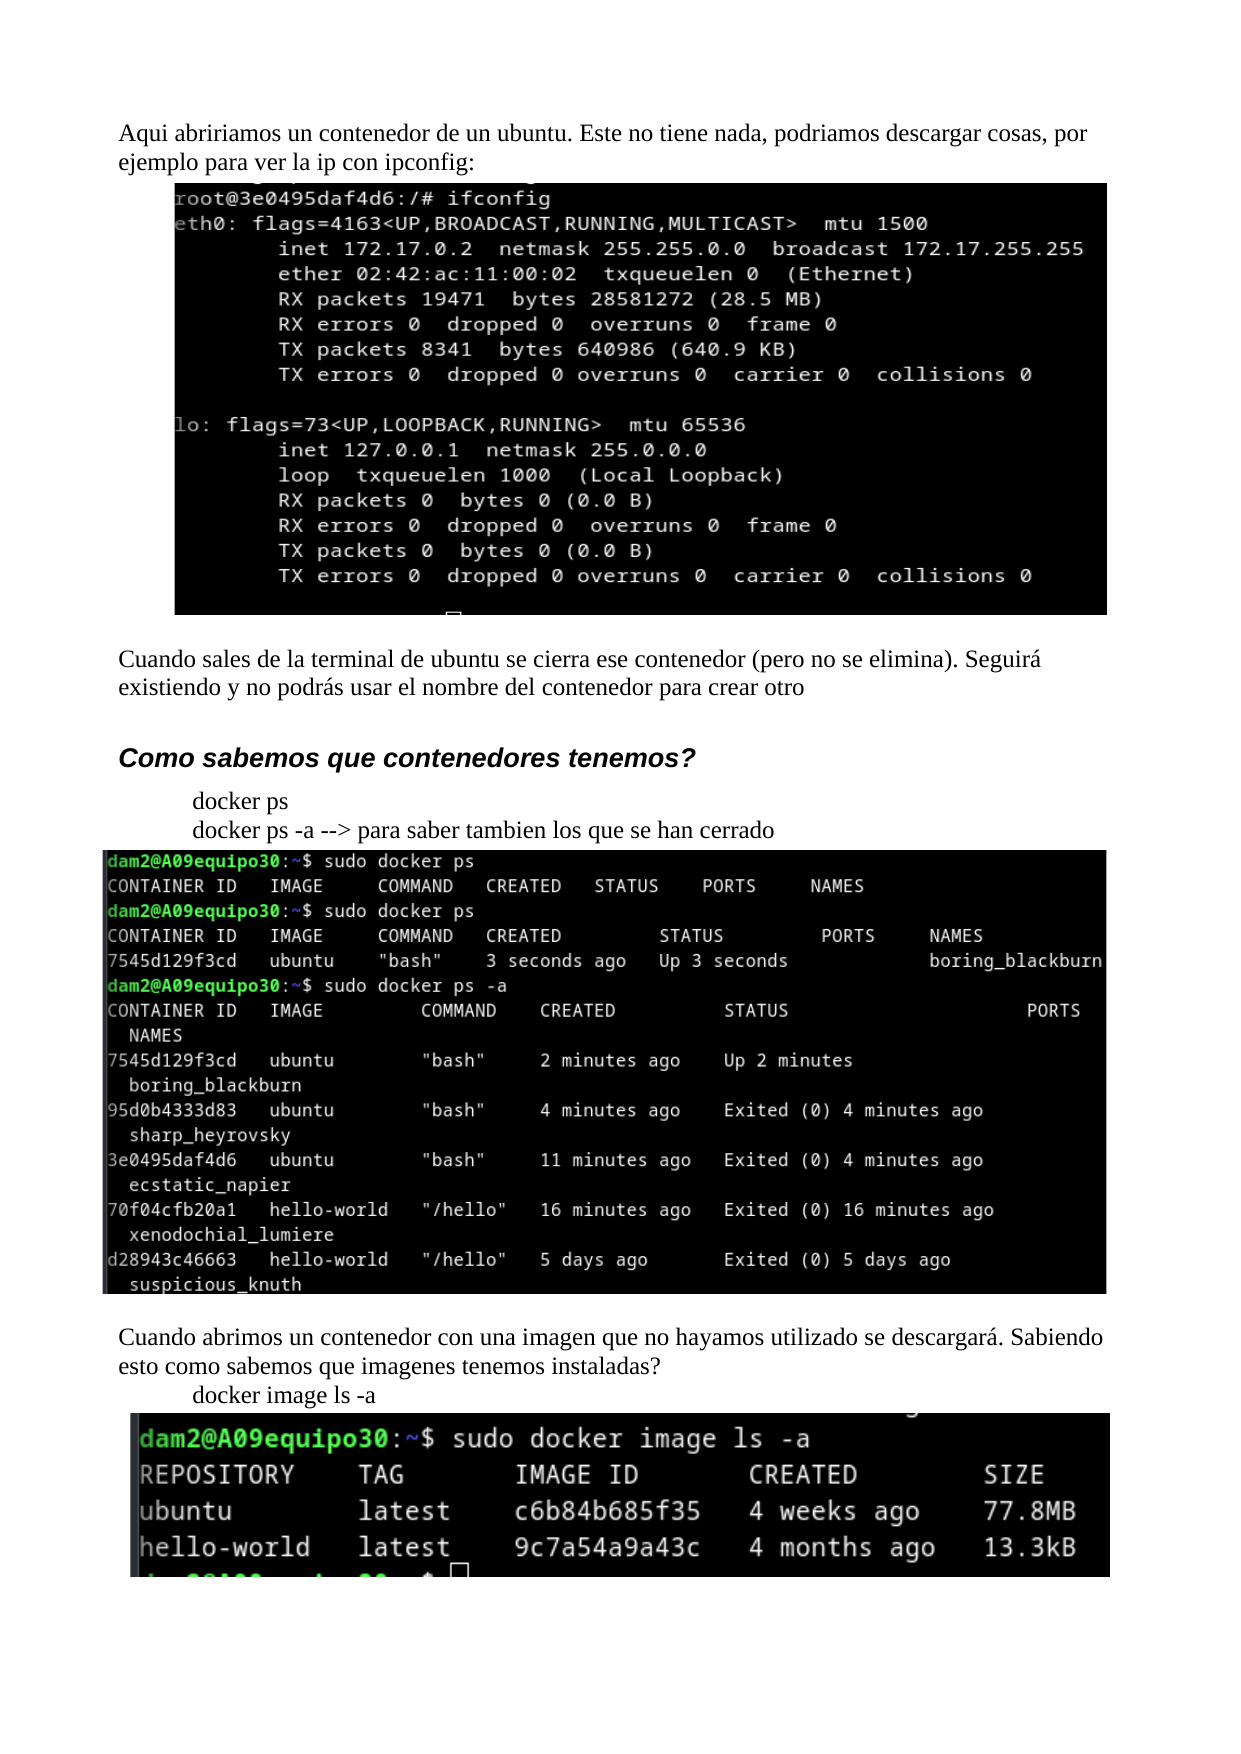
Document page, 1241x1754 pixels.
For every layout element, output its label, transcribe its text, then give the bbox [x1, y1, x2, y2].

text docker image ls -a [118, 1380, 1122, 1408]
picture [102, 850, 1107, 1294]
picture [174, 183, 1107, 615]
text docker ps -a --> para saber tambien los que se han cerrado [118, 815, 1122, 844]
picture [130, 1413, 1110, 1577]
subtitle Como sabemos que contenedores tenemos? [118, 742, 1122, 774]
text Cuando sales de la terminal de ubuntu se cierra ese contenedor (pero no se elimina). Seguirá existiendo y no podrás usar el nombre del contenedor para crear otro [118, 644, 1122, 701]
text docker ps [118, 786, 1122, 815]
text Aqui abririamos un contenedor de un ubuntu. Este no tiene nada, podriamos descargar cosas, por ejemplo para ver la ip con ipconfig: [118, 118, 1122, 176]
text Cuando abrimos un contenedor con una imagen que no hayamos utilizado se descargará. Sabiendo esto como sabemos que imagenes tenemos instaladas? [118, 1322, 1122, 1380]
